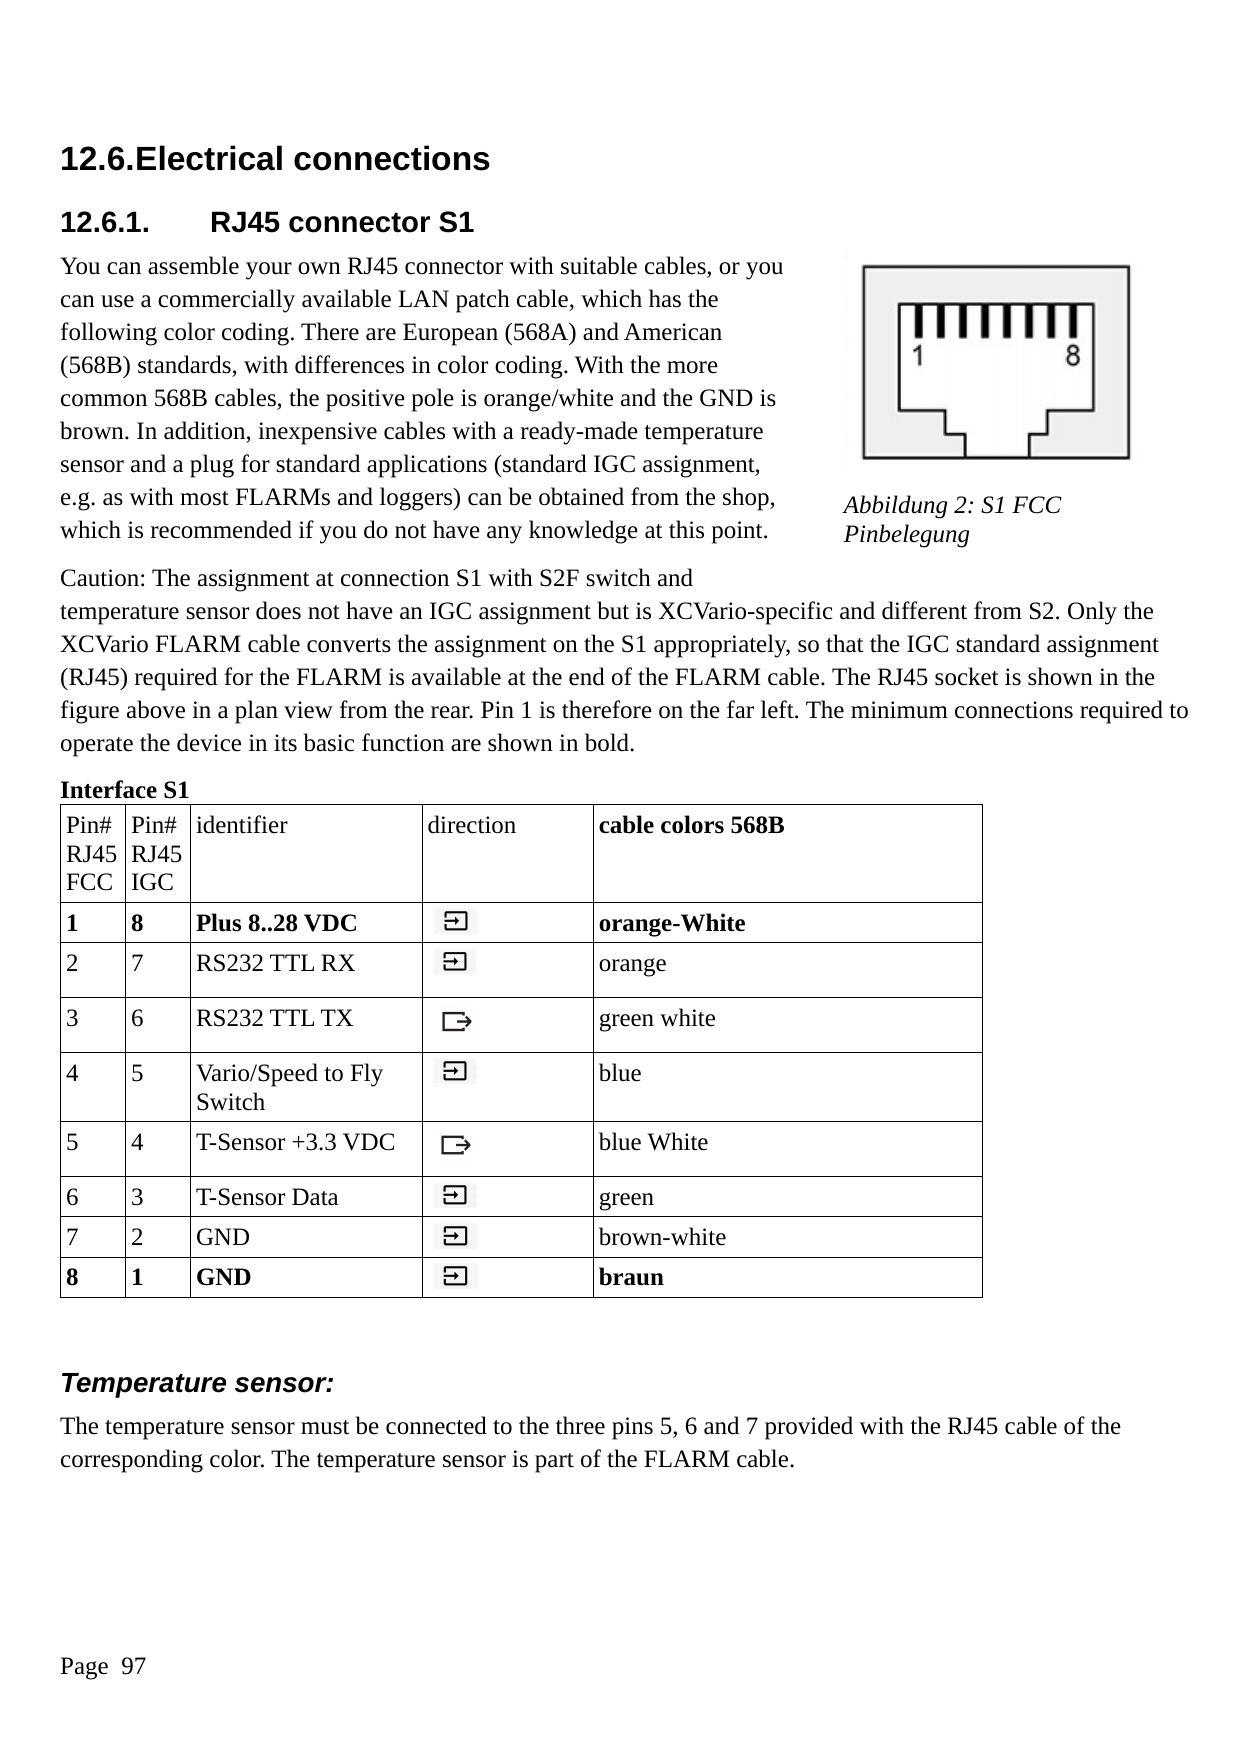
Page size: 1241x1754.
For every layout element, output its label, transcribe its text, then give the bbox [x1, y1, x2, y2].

table_cell blue [594, 1053, 982, 1121]
picture [433, 949, 477, 974]
table_cell 6 [61, 1177, 125, 1216]
table_cell Plus 8..28 VDC [191, 903, 422, 942]
table_cell GND [191, 1258, 422, 1297]
picture [843, 240, 1160, 485]
table_cell GND [191, 1217, 422, 1257]
table_cell [423, 943, 593, 997]
table_cell brown-white [594, 1217, 982, 1257]
table_cell 2 [126, 1217, 190, 1257]
table_cell orange-White [594, 903, 982, 942]
table_cell T-Sensor Data [191, 1177, 422, 1216]
table_cell RS232 TTL TX [191, 998, 422, 1052]
table_cell braun [594, 1258, 982, 1297]
table_header cable colors 568B [594, 805, 982, 902]
table_cell [423, 1177, 593, 1216]
picture [434, 908, 478, 934]
picture [433, 1223, 478, 1249]
table_cell [423, 903, 593, 942]
text [1159, 251, 1207, 544]
table_cell [423, 1122, 593, 1176]
text Caution: The assignment at connection S1 with S2F switch and temperature sensor does not have an IGC assignment but is XCVario-specific and different from S2. Only the XCVario FLARM cable converts the assignment on the S1 appropriately, so that the IGC standard assignment (RJ45) required for the FLARM is available at the end of the FLARM cable. The RJ45 socket is shown in the figure above in a plan view from the rear. Pin 1 is therefore on the far left. The minimum connections required to operate the device in its basic function are shown in bold. [60, 563, 1207, 757]
table_cell RS232 TTL RX [191, 943, 422, 997]
table_cell [423, 1217, 593, 1257]
table_cell 7 [61, 1217, 125, 1257]
subtitle Temperature sensor: [60, 1366, 1207, 1398]
table_header direction [423, 805, 593, 902]
table_cell 5 [126, 1053, 190, 1121]
table_cell [423, 1053, 593, 1121]
table_cell 8 [61, 1258, 125, 1297]
table_cell 7 [126, 943, 190, 997]
subtitle Electrical connections [60, 139, 1207, 178]
table_cell Vario/Speed to Fly Switch [191, 1053, 422, 1121]
table_cell 5 [61, 1122, 125, 1176]
picture [433, 1183, 477, 1208]
table_cell 6 [126, 998, 190, 1052]
table_cell 1 [61, 903, 125, 942]
picture [433, 1059, 477, 1084]
table_cell green [594, 1177, 982, 1216]
table_cell 2 [61, 943, 125, 997]
table_cell green white [594, 998, 982, 1052]
table_header Pin# RJ45 FCC [61, 805, 125, 902]
table_cell 3 [126, 1177, 190, 1216]
picture [433, 1263, 478, 1289]
text You can assemble your own RJ45 connector with suitable cables, or you can use a commercially available LAN patch cable, which has the following color coding. There are European (568A) and American (568B) standards, with differences in color coding. With the more common 568B cables, the positive pole is orange/white and the GND is brown. In addition, inexpensive cables with a ready-made temperature sensor and a plug for standard applications (standard IGC assignment, e.g. as with most FLARMs and loggers) can be obtained from the shop, which is recommended if you do not have any knowledge at this point. [60, 251, 844, 544]
table_cell 1 [126, 1258, 190, 1297]
table_cell [423, 1258, 593, 1297]
subtitle Interface S1 [60, 775, 1207, 804]
table_cell 8 [126, 903, 190, 942]
table_cell orange [594, 943, 982, 997]
table_header Pin# RJ45 IGC [126, 805, 190, 902]
text The temperature sensor must be connected to the three pins 5, 6 and 7 provided with the RJ45 cable of the corresponding color. The temperature sensor is part of the FLARM cable. [60, 1411, 1207, 1473]
table_cell 4 [126, 1122, 190, 1176]
table_header identifier [191, 805, 422, 902]
picture [438, 1003, 476, 1041]
table_cell 3 [61, 998, 125, 1052]
text Abbildung 2: S1 FCC Pinbelegung [844, 485, 1159, 547]
subtitle RJ45 connector S1 [60, 205, 1207, 240]
table_cell 4 [61, 1053, 125, 1121]
table_cell [423, 998, 593, 1052]
table_cell T-Sensor +3.3 VDC [191, 1122, 422, 1176]
table_cell blue White [594, 1122, 982, 1176]
picture [437, 1127, 475, 1164]
